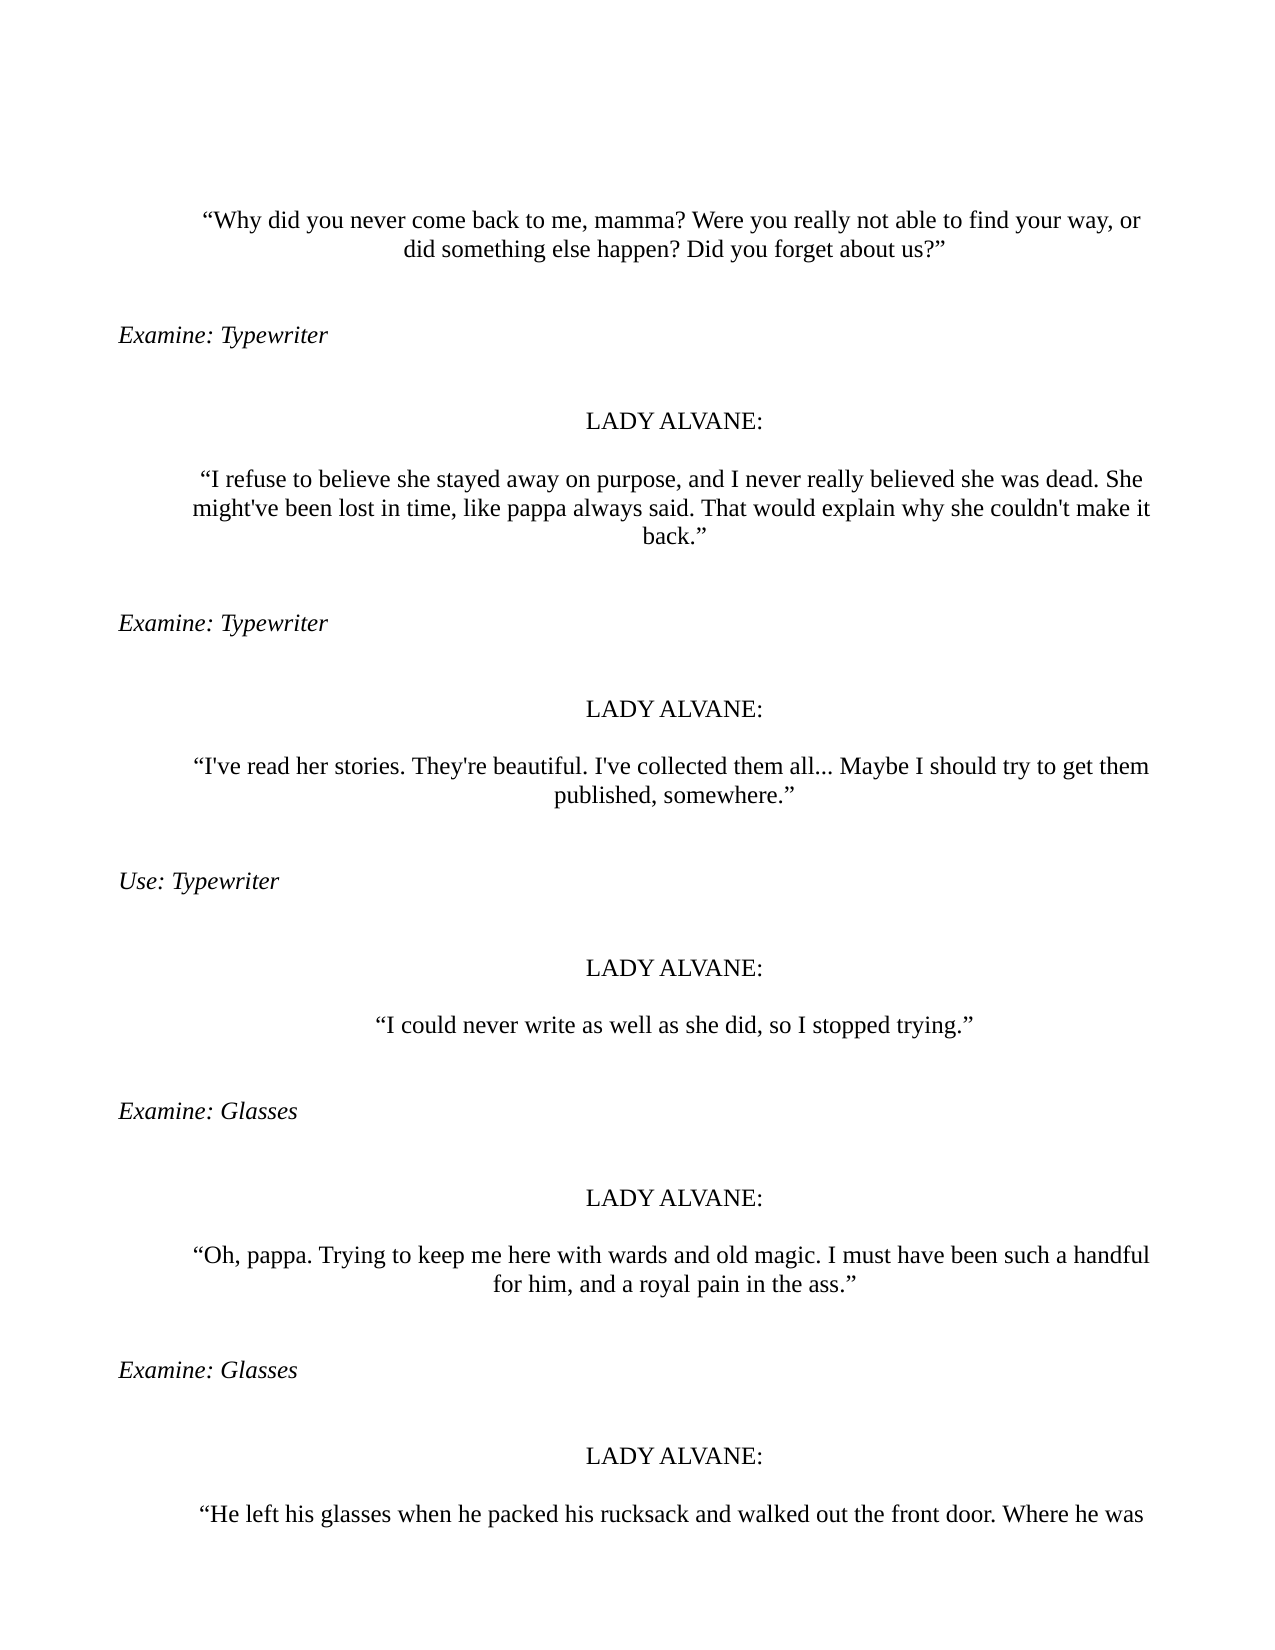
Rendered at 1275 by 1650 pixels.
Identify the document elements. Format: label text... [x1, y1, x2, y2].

text LADY ALVANE: [118, 1183, 1157, 1211]
text LADY ALVANE: [118, 694, 1157, 723]
text “Why did you never come back to me, mamma? Were you really not able to find your way, or did something else happen? Did you forget about us?” [118, 205, 1157, 263]
text “I could never write as well as she did, so I stopped trying.” [118, 1010, 1157, 1039]
text “Oh, pappa. Trying to keep me here with wards and old magic. I must have been such a handful for him, and a royal pain in the ass.” [118, 1240, 1157, 1298]
text Examine: Glasses [118, 1355, 1157, 1384]
text “I've read her stories. They're beautiful. I've collected them all... Maybe I should try to get them published, somewhere.” [118, 751, 1157, 809]
text LADY ALVANE: [118, 953, 1157, 981]
text Examine: Glasses [118, 1096, 1157, 1125]
text Examine: Typewriter [118, 320, 1157, 349]
text Use: Typewriter [118, 866, 1157, 895]
text “He left his glasses when he packed his rucksack and walked out the front door. Where he was [118, 1499, 1157, 1528]
text Examine: Typewriter [118, 608, 1157, 636]
text LADY ALVANE: [118, 406, 1157, 435]
text LADY ALVANE: [118, 1441, 1157, 1470]
text “I refuse to believe she stayed away on purpose, and I never really believed she was dead. She might've been lost in time, like pappa always said. That would explain why she couldn't make it back.” [118, 464, 1157, 550]
